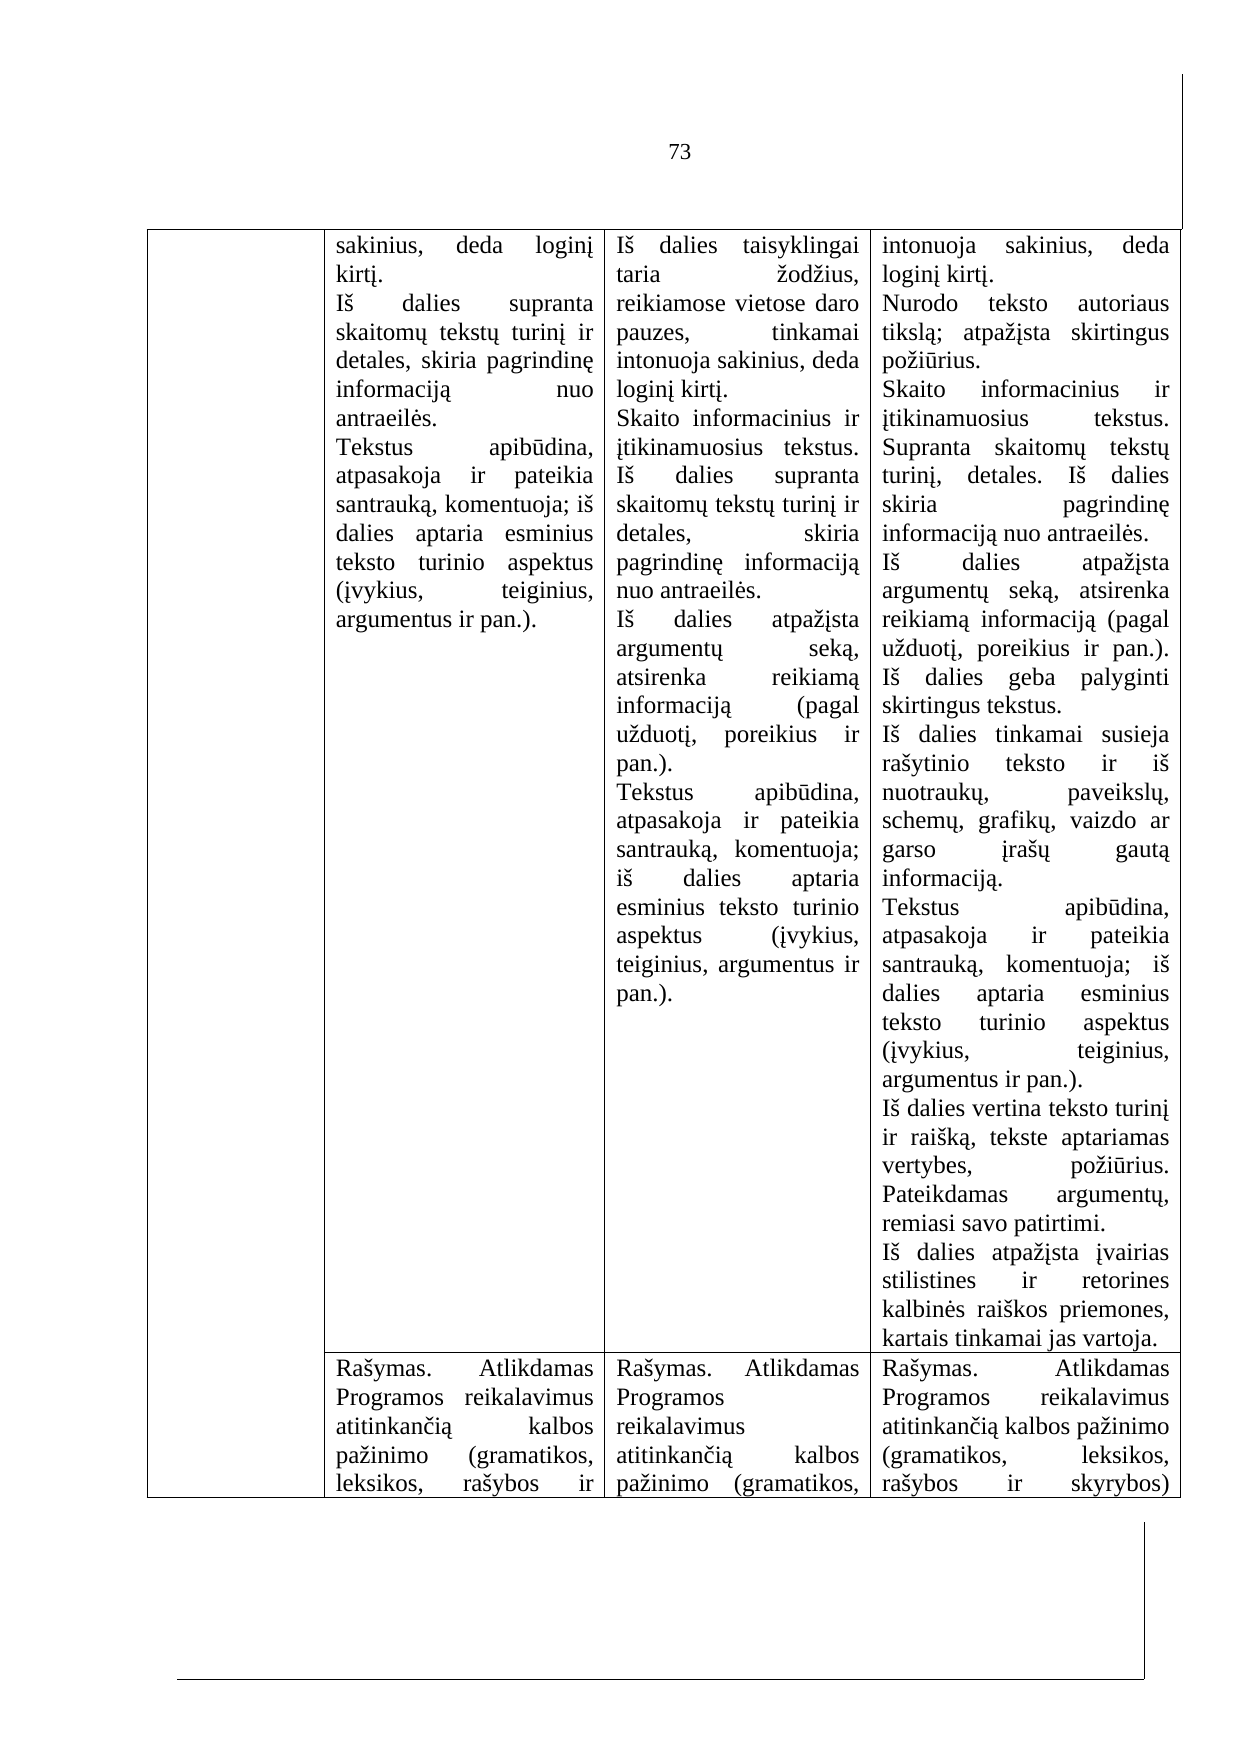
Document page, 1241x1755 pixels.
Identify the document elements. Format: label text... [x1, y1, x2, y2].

table_cell Rašymas. Atlikdamas Programos reikalavimus atitinkančią kalbos pažinimo (gramatikos, [605, 1353, 870, 1497]
table_cell intonuoja sakinius, deda loginį kirtį. Nurodo teksto autoriaus tikslą; atpažįsta skirtingus požiūrius. Skaito informacinius ir įtikinamuosius tekstus. Supranta skaitomų tekstų turinį, detales. Iš dalies skiria pagrindinę informaciją nuo antraeilės. Iš dalies atpažįsta argumentų seką, atsirenka reikiamą informaciją (pagal užduotį, poreikius ir pan.). Iš dalies geba palyginti skirtingus tekstus. Iš dalies tinkamai susieja rašytinio teksto ir iš nuotraukų, paveikslų, schemų, grafikų, vaizdo ar garso įrašų gautą informaciją. Tekstus apibūdina, atpasakoja ir pateikia santrauką, komentuoja; iš dalies aptaria esminius teksto turinio aspektus (įvykius, teiginius, argumentus ir pan.). Iš dalies vertina teksto turinį ir raišką, tekste aptariamas vertybes, požiūrius. Pateikdamas argumentų, remiasi savo patirtimi. Iš dalies atpažįsta įvairias stilistines ir retorines kalbinės raiškos priemones, kartais tinkamai jas vartoja. [871, 230, 1180, 1352]
table_cell [148, 230, 324, 1497]
table_cell sakinius, deda loginį kirtį. Iš dalies supranta skaitomų tekstų turinį ir detales, skiria pagrindinę informaciją nuo antraeilės. Tekstus apibūdina, atpasakoja ir pateikia santrauką, komentuoja; iš dalies aptaria esminius teksto turinio aspektus (įvykius, teiginius, argumentus ir pan.). [325, 230, 604, 1352]
table_cell Iš dalies taisyklingai taria žodžius, reikiamose vietose daro pauzes, tinkamai intonuoja sakinius, deda loginį kirtį. Skaito informacinius ir įtikinamuosius tekstus. Iš dalies supranta skaitomų tekstų turinį ir detales, skiria pagrindinę informaciją nuo antraeilės. Iš dalies atpažįsta argumentų seką, atsirenka reikiamą informaciją (pagal užduotį, poreikius ir pan.). Tekstus apibūdina, atpasakoja ir pateikia santrauką, komentuoja; iš dalies aptaria esminius teksto turinio aspektus (įvykius, teiginius, argumentus ir pan.). [605, 230, 870, 1352]
table_cell Rašymas. Atlikdamas Programos reikalavimus atitinkančią kalbos pažinimo (gramatikos, leksikos, rašybos ir skyrybos) [871, 1353, 1180, 1497]
table_cell Rašymas. Atlikdamas Programos reikalavimus atitinkančią kalbos pažinimo (gramatikos, leksikos, rašybos ir [325, 1353, 604, 1497]
